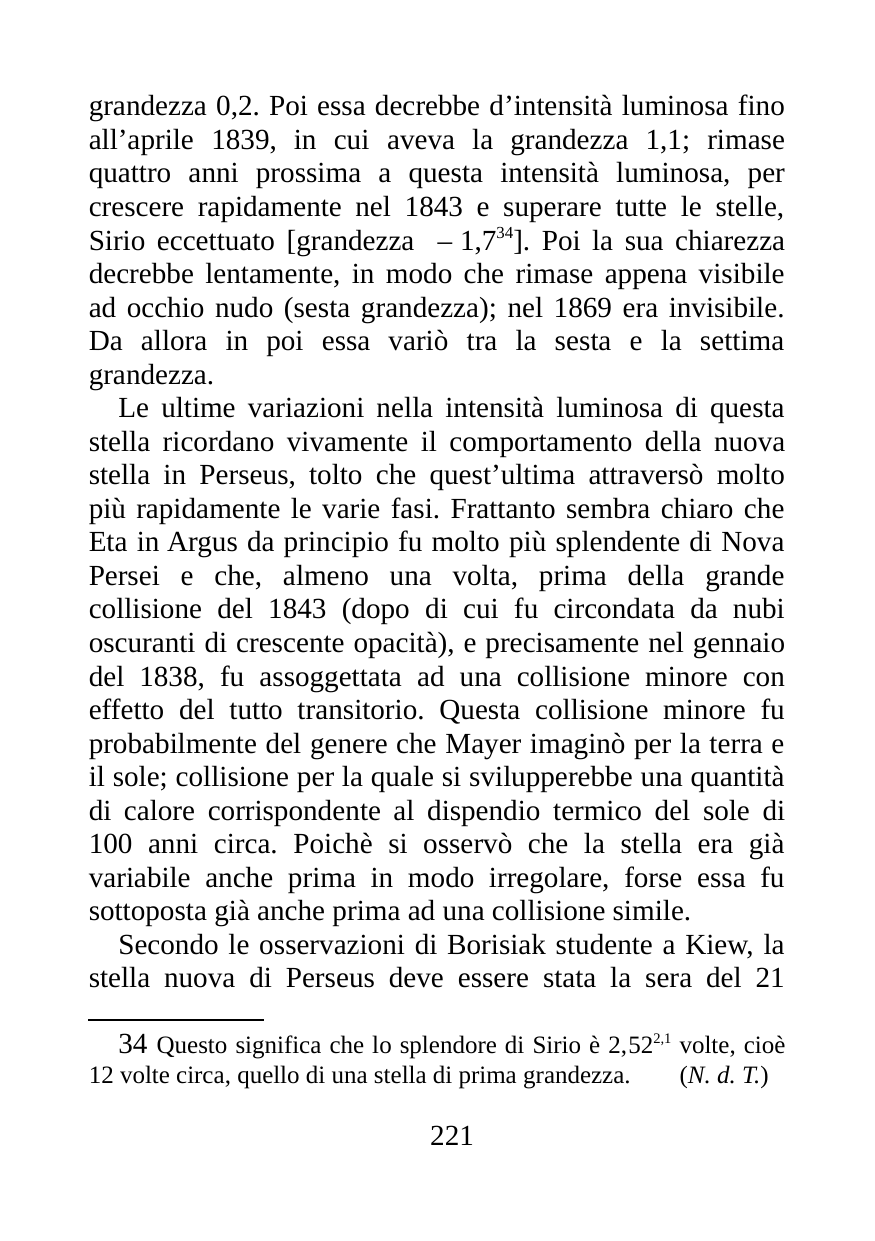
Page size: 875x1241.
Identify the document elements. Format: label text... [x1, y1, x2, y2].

text Le ultime variazioni nella intensità luminosa di questa stella ricordano vivamente il comportamento della nuova stella in Perseus, tolto che quest’ultima attraversò molto più rapidamente le varie fasi. Frattanto sembra chiaro che Eta in Argus da principio fu molto più splendente di Nova Persei e che, almeno una volta, prima della grande collisione del 1843 (dopo di cui fu circondata da nubi oscuranti di crescente opacità), e precisamente nel gennaio del 1838, fu assoggettata ad una collisione minore con effetto del tutto transitorio. Questa collisione minore fu probabilmente del genere che Mayer imaginò per la terra e il sole; collisione per la quale si svilupperebbe una quantità di calore corrispondente al dispendio termico del sole di 100 anni circa. Poichè si osservò che la stella era già variabile anche prima in modo irregolare, forse essa fu sottoposta già anche prima ad una collisione simile. [88, 390, 786, 927]
text Secondo le osservazioni di Borisiak studente a Kiew, la stella nuova di Perseus deve essere stata la sera del 21 [88, 927, 786, 994]
text Questo significa che lo splendore di Sirio è 2,522,1 volte, cioè 12 volte circa, quello di una stella di prima grandezza. (N. d. T.) [88, 1026, 786, 1089]
text grandezza 0,2. Poi essa decrebbe d’intensità luminosa fino all’aprile 1839, in cui aveva la grandezza 1,1; rimase quattro anni prossima a questa intensità luminosa, per crescere rapidamente nel 1843 e superare tutte le stelle, Sirio eccettuato [grandezza – 1,7]. Poi la sua chiarezza decrebbe lentamente, in modo che rimase appena visibile ad occhio nudo (sesta grandezza); nel 1869 era invisibile. Da allora in poi essa variò tra la sesta e la settima grandezza. [88, 88, 786, 390]
